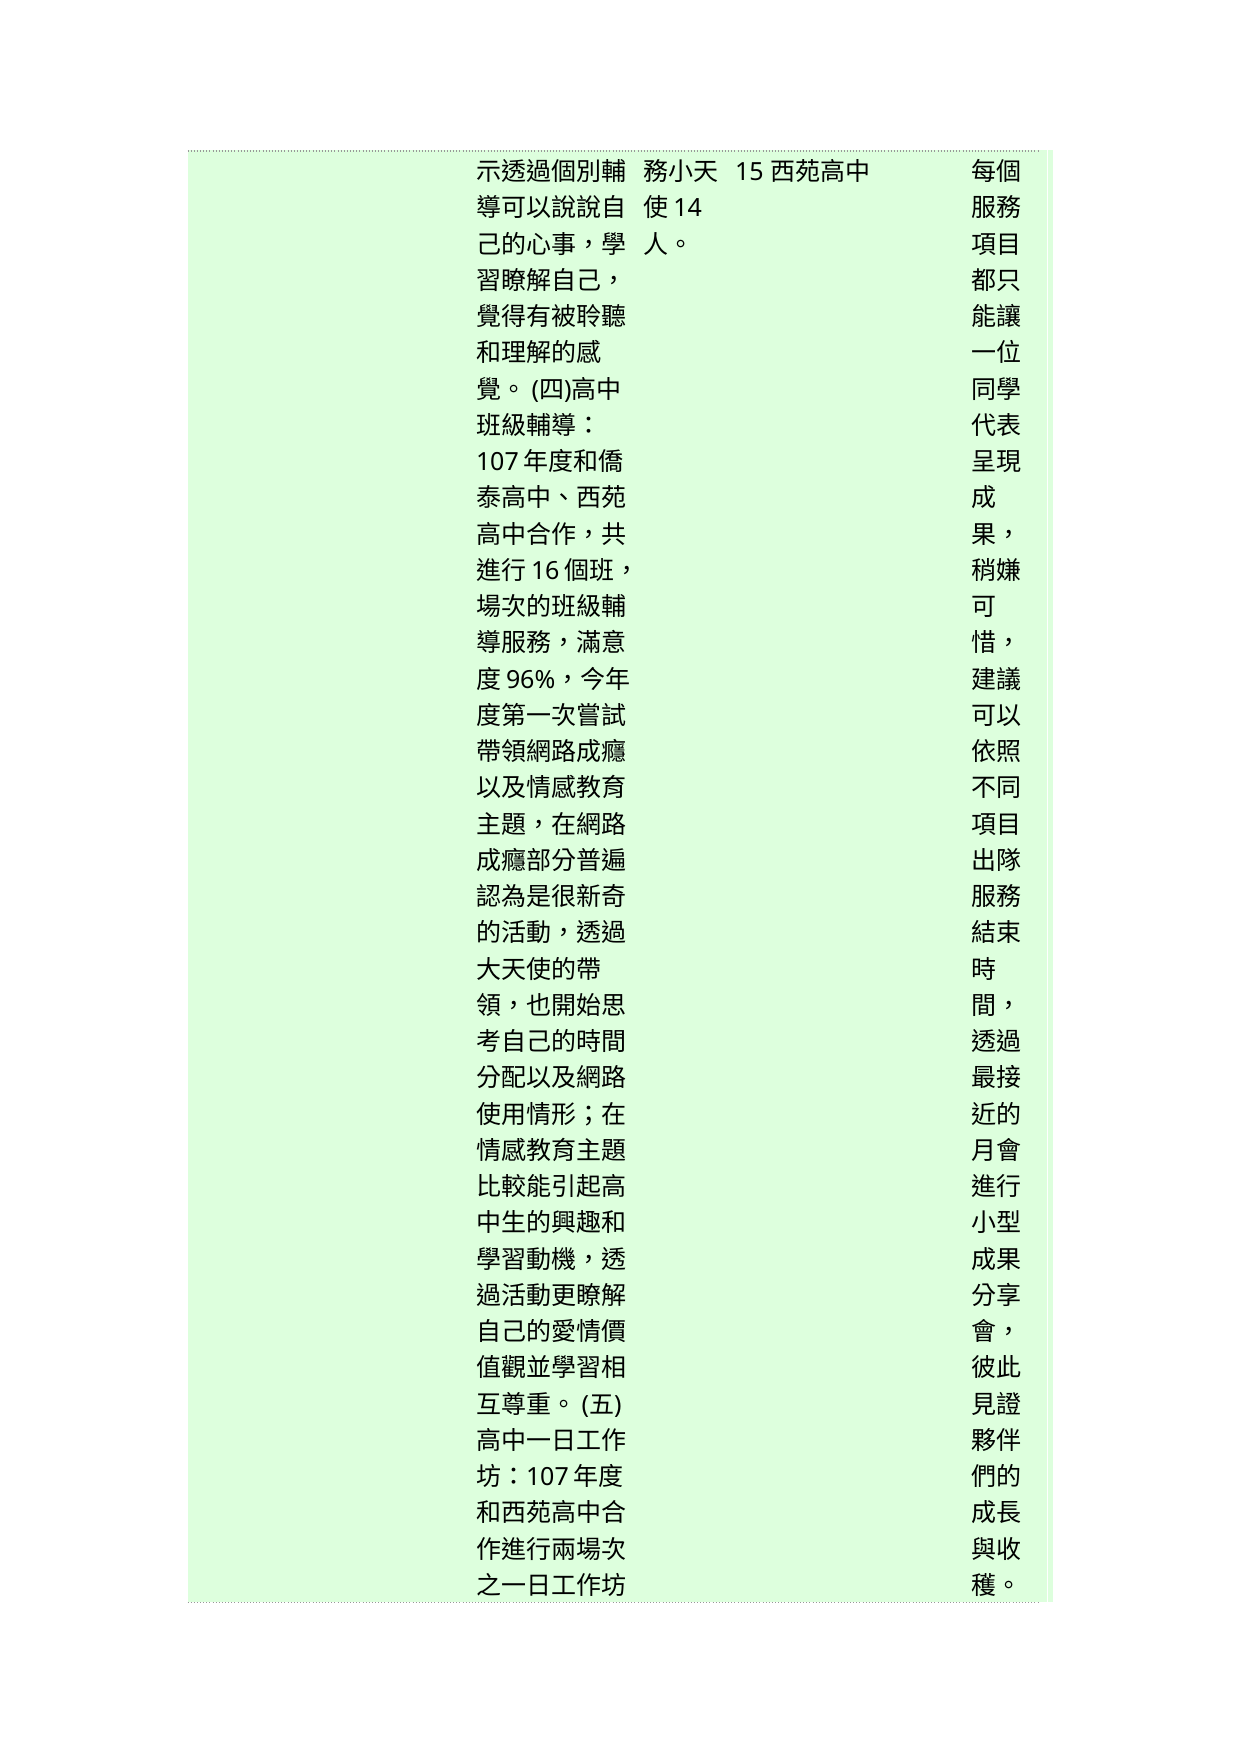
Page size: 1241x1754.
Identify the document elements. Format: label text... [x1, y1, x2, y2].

table_cell [396, 150, 476, 1602]
table_cell 15 西苑高中 [735, 150, 971, 1602]
table_cell [218, 150, 276, 1602]
table_cell 每個服務項目都只能讓一位同學代表呈現成果，稍嫌可惜，建議可以依照不同項目出隊服務結束時間，透過最接近的月會進行小型成果分享會，彼此見證夥伴們的成長與收穫。 [971, 150, 1040, 1602]
table_cell 示透過個別輔導可以說說自己的心事，學習瞭解自己，覺得有被聆聽和理解的感覺。 (四)高中班級輔導：107年度和僑泰高中、西苑高中合作，共進行16個班，場次的班級輔導服務，滿意度96%，今年度第一次嘗試帶領網路成癮以及情感教育主題，在網路成癮部分普遍認為是很新奇的活動，透過大天使的帶領，也開始思考自己的時間分配以及網路使用情形；在情感教育主題比較能引起高中生的興趣和學習動機，透過活動更瞭解自己的愛情價值觀並學習相互尊重。 (五)高中一日工作坊：107年度和西苑高中合作進行兩場次之一日工作坊 [476, 150, 643, 1602]
table_cell [188, 150, 218, 1602]
table_cell [276, 150, 396, 1602]
table_cell 務小天使14人。 [643, 150, 735, 1602]
table_cell [1048, 150, 1053, 1602]
table_cell [1040, 150, 1044, 1602]
